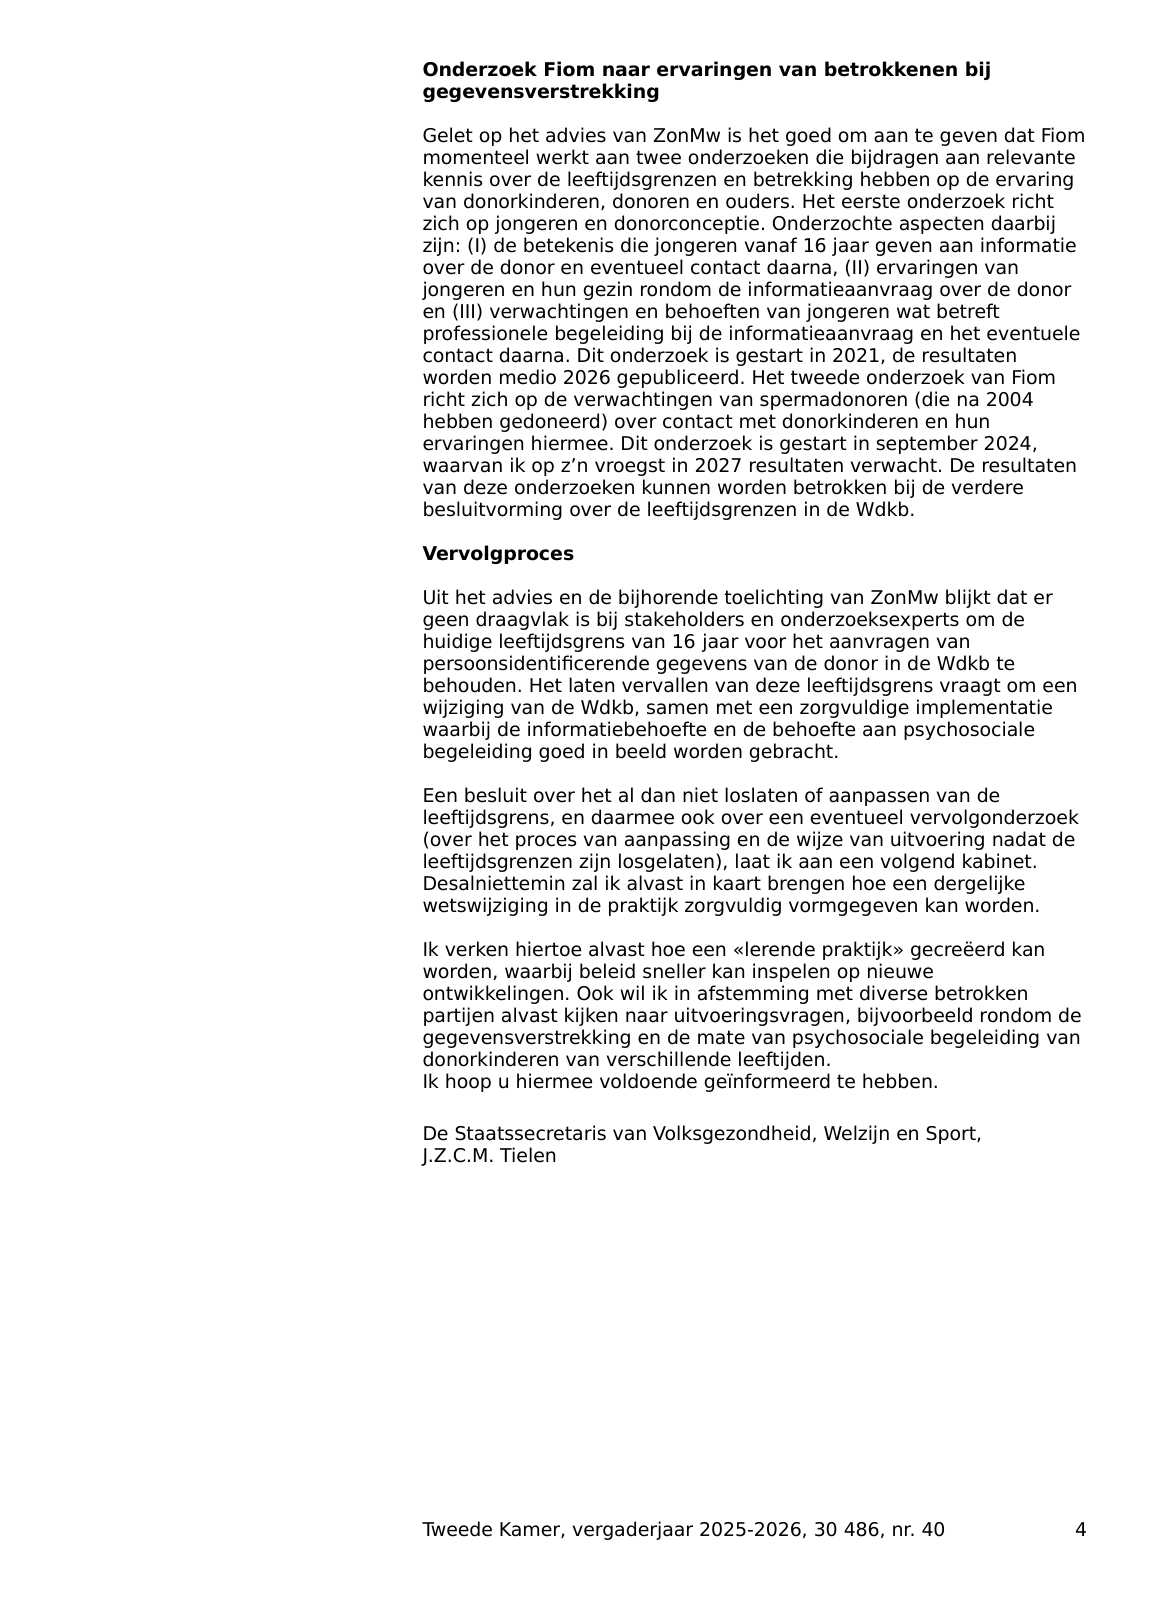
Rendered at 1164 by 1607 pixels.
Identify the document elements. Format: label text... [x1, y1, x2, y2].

text Gelet op het advies van ZonMw is het goed om aan te geven dat Fiom momenteel werkt aan twee onderzoeken die bijdragen aan relevante kennis over de leeftijdsgrenzen en betrekking hebben op de ervaring van donorkinderen, donoren en ouders. Het eerste onderzoek richt zich op jongeren en donorconceptie. Onderzochte aspecten daarbij zijn: (I) de betekenis die jongeren vanaf 16 jaar geven aan informatie over de donor en eventueel contact daarna, (II) ervaringen van jongeren en hun gezin rondom de informatieaanvraag over de donor en (III) verwachtingen en behoeften van jongeren wat betreft professionele begeleiding bij de informatieaanvraag en het eventuele contact daarna. Dit onderzoek is gestart in 2021, de resultaten worden medio 2026 gepubliceerd. Het tweede onderzoek van Fiom richt zich op de verwachtingen van spermadonoren (die na 2004 hebben gedoneerd) over contact met donorkinderen en hun ervaringen hiermee. Dit onderzoek is gestart in september 2024, waarvan ik op z’n vroegst in 2027 resultaten verwacht. De resultaten van deze onderzoeken kunnen worden betrokken bij de verdere besluitvorming over de leeftijdsgrenzen in de Wdkb. [422, 125, 1087, 521]
subtitle Onderzoek Fiom naar ervaringen van betrokkenen bij gegevensverstrekking [422, 59, 1087, 103]
text Een besluit over het al dan niet loslaten of aanpassen van de leeftijdsgrens, en daarmee ook over een eventueel vervolgonderzoek (over het proces van aanpassing en de wijze van uitvoering nadat de leeftijdsgrenzen zijn losgelaten), laat ik aan een volgend kabinet. Desalniettemin zal ik alvast in kaart brengen hoe een dergelijke wetswijziging in de praktijk zorgvuldig vormgegeven kan worden. [422, 785, 1087, 917]
subtitle Vervolgproces [422, 543, 1087, 565]
text Ik hoop u hiermee voldoende geïnformeerd te hebben. [422, 1071, 1087, 1093]
text Ik verken hiertoe alvast hoe een «lerende praktijk» gecreëerd kan worden, waarbij beleid sneller kan inspelen op nieuwe ontwikkelingen. Ook wil ik in afstemming met diverse betrokken partijen alvast kijken naar uitvoeringsvragen, bijvoorbeeld rondom de gegevensverstrekking en de mate van psychosociale begeleiding van donorkinderen van verschillende leeftijden. [422, 939, 1087, 1071]
text Uit het advies en de bijhorende toelichting van ZonMw blijkt dat er geen draagvlak is bij stakeholders en onderzoeksexperts om de huidige leeftijdsgrens van 16 jaar voor het aanvragen van persoonsidentificerende gegevens van de donor in de Wdkb te behouden. Het laten vervallen van deze leeftijdsgrens vraagt om een wijziging van de Wdkb, samen met een zorgvuldige implementatie waarbij de informatiebehoefte en de behoefte aan psychosociale begeleiding goed in beeld worden gebracht. [422, 587, 1087, 763]
text De Staatssecretaris van Volksgezondheid, Welzijn en Sport, J.Z.C.M. Tielen [422, 1123, 1087, 1167]
